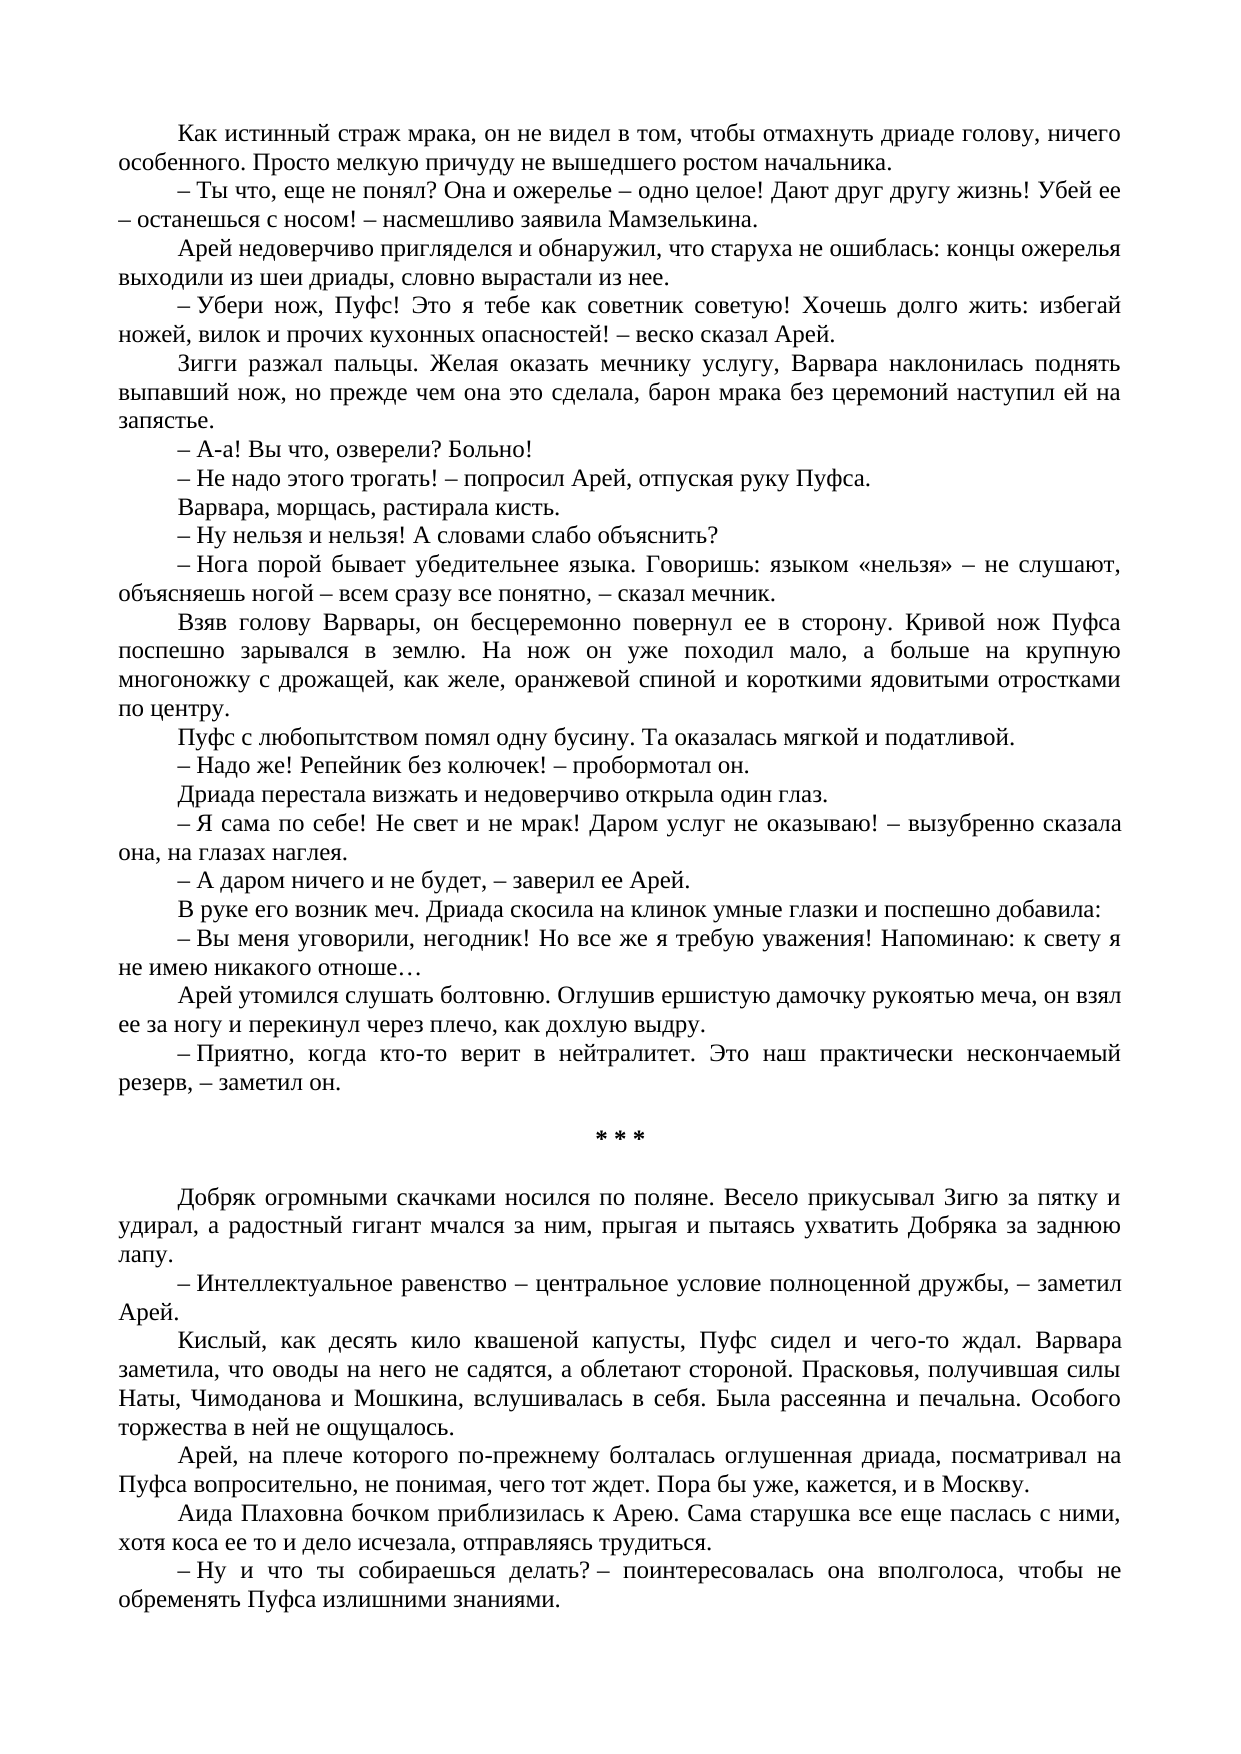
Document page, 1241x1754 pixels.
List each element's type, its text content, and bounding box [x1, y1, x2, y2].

text Варвара, морщась, растирала кисть. [118, 492, 1122, 521]
text – Не надо этого трогать! – попросил Арей, отпуская руку Пуфса. [118, 463, 1122, 492]
text Пуфс с любопытством помял одну бусину. Та оказалась мягкой и податливой. [118, 722, 1122, 751]
text – Я сама по себе! Не свет и не мрак! Даром услуг не оказываю! – вызубренно сказала она, на глазах наглея. [118, 808, 1122, 866]
text Взяв голову Варвары, он бесцеремонно повернул ее в сторону. Кривой нож Пуфса поспешно зарывался в землю. На нож он уже походил мало, а больше на крупную многоножку с дрожащей, как желе, оранжевой спиной и короткими ядовитыми отростками по центру. [118, 607, 1122, 722]
text – Ну и что ты собираешься делать? – поинтересовалась она вполголоса, чтобы не обременять Пуфса излишними знаниями. [118, 1556, 1122, 1613]
text – Убери нож, Пуфс! Это я тебе как советник советую! Хочешь долго жить: избегай ножей, вилок и прочих кухонных опасностей! – веско сказал Арей. [118, 291, 1122, 348]
text – Приятно, когда кто‑то верит в нейтралитет. Это наш практически нескончаемый резерв, – заметил он. [118, 1038, 1122, 1096]
text – Интеллектуальное равенство – центральное условие полноценной дружбы, – заметил Арей. [118, 1268, 1122, 1326]
text – Ты что, еще не понял? Она и ожерелье – одно целое! Дают друг другу жизнь! Убей ее – останешься с носом! – насмешливо заявила Мамзелькина. [118, 176, 1122, 233]
text Арей, на плече которого по‑прежнему болталась оглушенная дриада, посматривал на Пуфса вопросительно, не понимая, чего тот ждет. Пора бы уже, кажется, и в Москву. [118, 1441, 1122, 1498]
text – А даром ничего и не будет, – заверил ее Арей. [118, 866, 1122, 894]
text – Ну нельзя и нельзя! А словами слабо объяснить? [118, 521, 1122, 549]
subtitle * * * [118, 1124, 1122, 1153]
text Дриада перестала визжать и недоверчиво открыла один глаз. [118, 779, 1122, 808]
text Арей утомился слушать болтовню. Оглушив ершистую дамочку рукоятью меча, он взял ее за ногу и перекинул через плечо, как дохлую выдру. [118, 981, 1122, 1038]
text – А‑а! Вы что, озверели? Больно! [118, 434, 1122, 463]
text Арей недоверчиво пригляделся и обнаружил, что старуха не ошиблась: концы ожерелья выходили из шеи дриады, словно вырастали из нее. [118, 233, 1122, 291]
text Зигги разжал пальцы. Желая оказать мечнику услугу, Варвара наклонилась поднять выпавший нож, но прежде чем она это сделала, барон мрака без церемоний наступил ей на запястье. [118, 348, 1122, 434]
text Аида Плаховна бочком приблизилась к Арею. Сама старушка все еще паслась с ними, хотя коса ее то и дело исчезала, отправляясь трудиться. [118, 1498, 1122, 1556]
text Как истинный страж мрака, он не видел в том, чтобы отмахнуть дриаде голову, ничего особенного. Просто мелкую причуду не вышедшего ростом начальника. [118, 118, 1122, 176]
text Кислый, как десять кило квашеной капусты, Пуфс сидел и чего‑то ждал. Варвара заметила, что оводы на него не садятся, а облетают стороной. Прасковья, получившая силы Наты, Чимоданова и Мошкина, вслушивалась в себя. Была рассеянна и печальна. Особого торжества в ней не ощущалось. [118, 1326, 1122, 1441]
text – Вы меня уговорили, негодник! Но все же я требую уважения! Напоминаю: к свету я не имею никакого отноше… [118, 923, 1122, 981]
text – Надо же! Репейник без колючек! – пробормотал он. [118, 751, 1122, 779]
text Добряк огромными скачками носился по поляне. Весело прикусывал Зигю за пятку и удирал, а радостный гигант мчался за ним, прыгая и пытаясь ухватить Добряка за заднюю лапу. [118, 1182, 1122, 1268]
text – Нога порой бывает убедительнее языка. Говоришь: языком «нельзя» – не слушают, объясняешь ногой – всем сразу все понятно, – сказал мечник. [118, 549, 1122, 607]
text В руке его возник меч. Дриада скосила на клинок умные глазки и поспешно добавила: [118, 894, 1122, 923]
